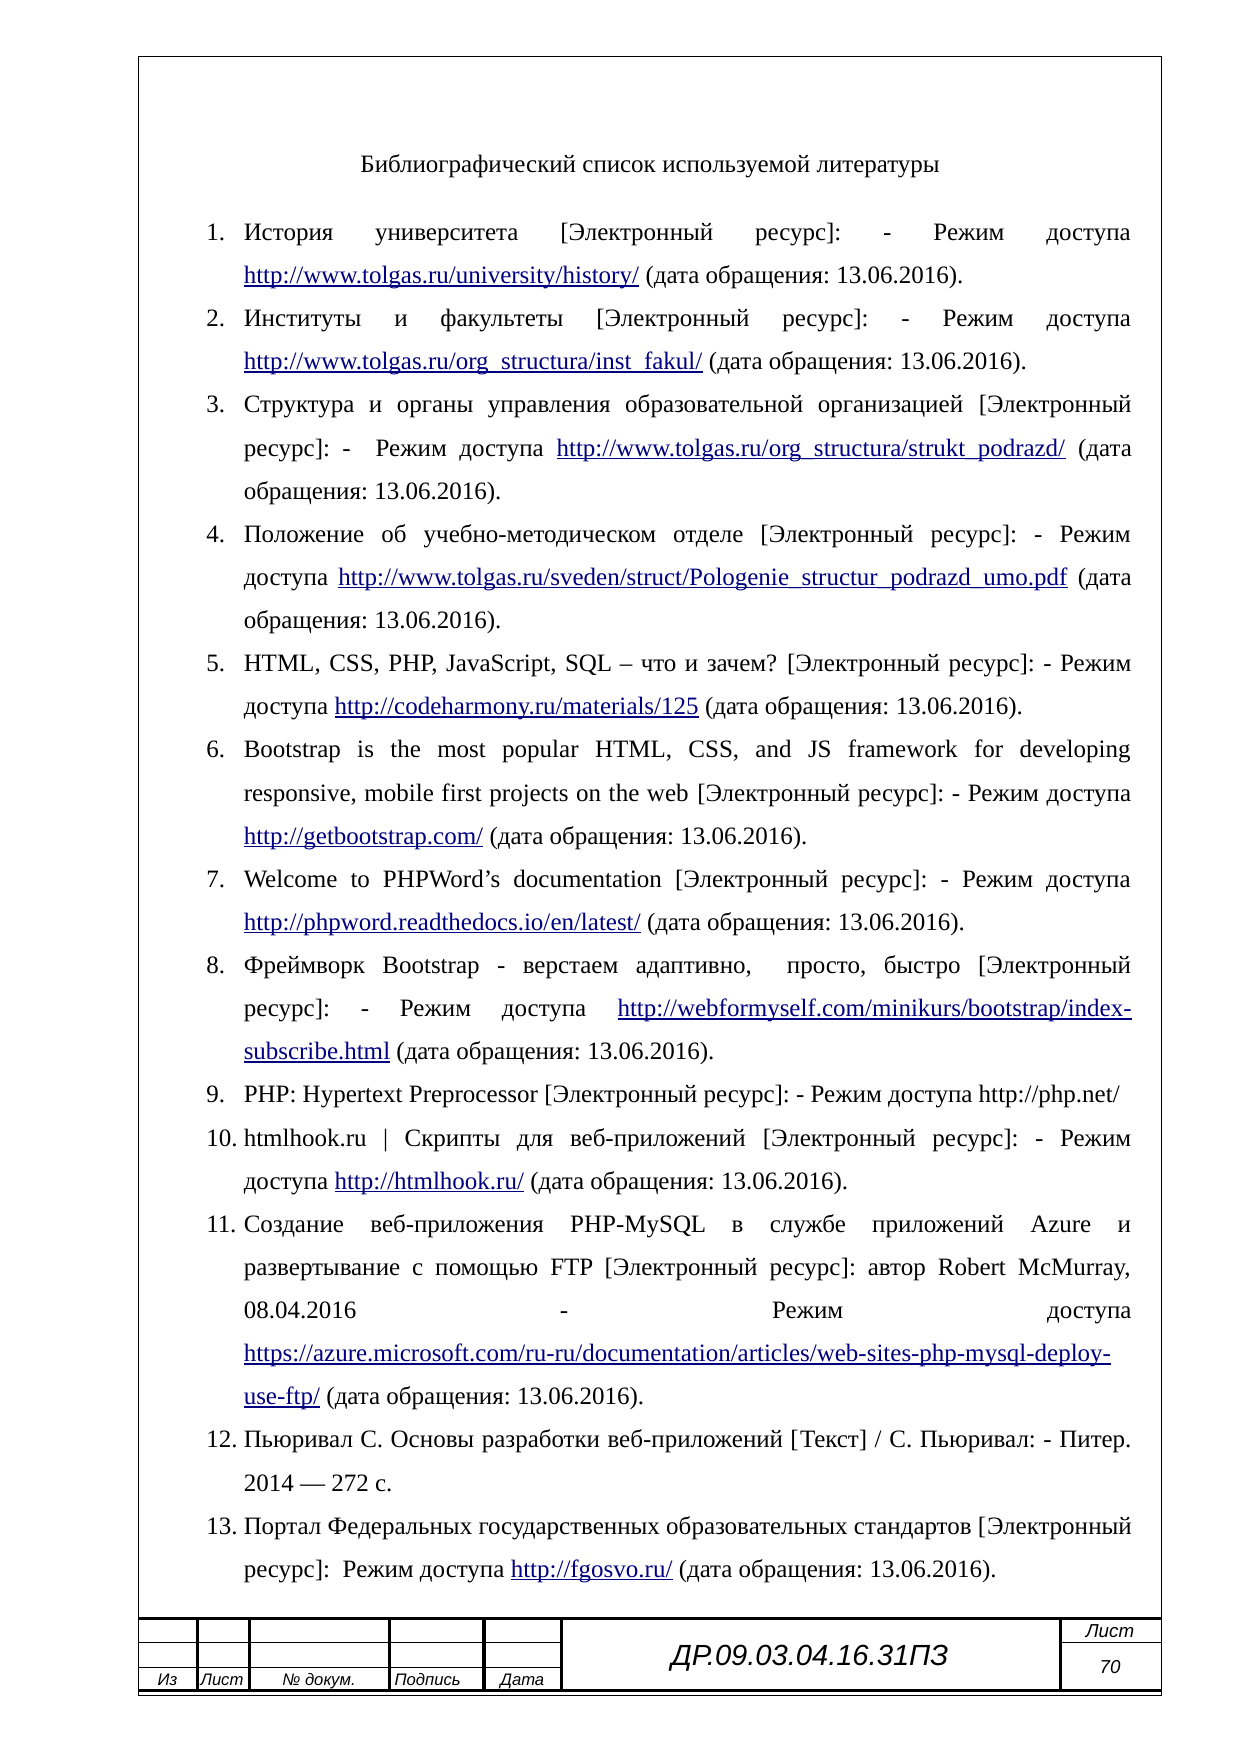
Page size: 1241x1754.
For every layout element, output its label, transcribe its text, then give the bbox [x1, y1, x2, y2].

list Создание веб-приложения PHP-MySQL в службе приложений Azure и развертывание с помощью FTP [Электронный ресурс]: автор Robert McMurray, 08.04.2016 - Режим доступа https://azure.microsoft.com/ru-ru/documentation/articles/web-sites-php-mysql-deploy-use-ftp/ (дата обращения: 13.06.2016). [206, 1209, 1132, 1410]
list Структура и органы управления образовательной организацией [Электронный ресурс]: - Режим доступа http://www.tolgas.ru/org_structura/strukt_podrazd/ (дата обращения: 13.06.2016). [206, 389, 1132, 504]
list Положение об учебно-методическом отделе [Электронный ресурс]: - Режим доступа http://www.tolgas.ru/sveden/struct/Pologenie_structur_podrazd_umo.pdf (дата обращения: 13.06.2016). [206, 519, 1132, 634]
subtitle Библиографический список используемой литературы [168, 149, 1132, 178]
list Фреймворк Bootstrap - верстаем адаптивно, просто, быстро [Электронный ресурс]: - Режим доступа http://webformyself.com/minikurs/bootstrap/index-subscribe.html (дата обращения: 13.06.2016). [206, 950, 1132, 1065]
list htmlhook.ru | Скрипты для веб-приложений [Электронный ресурс]: - Режим доступа http://htmlhook.ru/ (дата обращения: 13.06.2016). [206, 1123, 1132, 1194]
list Bootstrap is the most popular HTML, CSS, and JS framework for developing responsive, mobile first projects on the web [Электронный ресурс]: - Режим доступа http://getbootstrap.com/ (дата обращения: 13.06.2016). [206, 734, 1132, 849]
list История университета [Электронный ресурс]: - Режим доступа http://www.tolgas.ru/university/history/ (дата обращения: 13.06.2016). [206, 217, 1132, 289]
list HTML, CSS, PHP, JavaScript, SQL – что и зачем? [Электронный ресурс]: - Режим доступа http://codeharmony.ru/materials/125 (дата обращения: 13.06.2016). [206, 648, 1132, 720]
list PHP: Hypertext Preprocessor [Электронный ресурс]: - Режим доступа http://php.net/ [206, 1079, 1132, 1108]
list Портал Федеральных государственных образовательных стандартов [Электронный ресурс]: Режим доступа http://fgosvo.ru/ (дата обращения: 13.06.2016). [206, 1511, 1132, 1583]
list Пьюривал С. Основы разработки веб-приложений [Текст] / С. Пьюривал: - Питер. 2014 — 272 с. [206, 1424, 1132, 1496]
list Институты и факультеты [Электронный ресурс]: - Режим доступа http://www.tolgas.ru/org_structura/inst_fakul/ (дата обращения: 13.06.2016). [206, 303, 1132, 375]
list Welcome to PHPWord’s documentation [Электронный ресурс]: - Режим доступа http://phpword.readthedocs.io/en/latest/ (дата обращения: 13.06.2016). [206, 864, 1132, 936]
